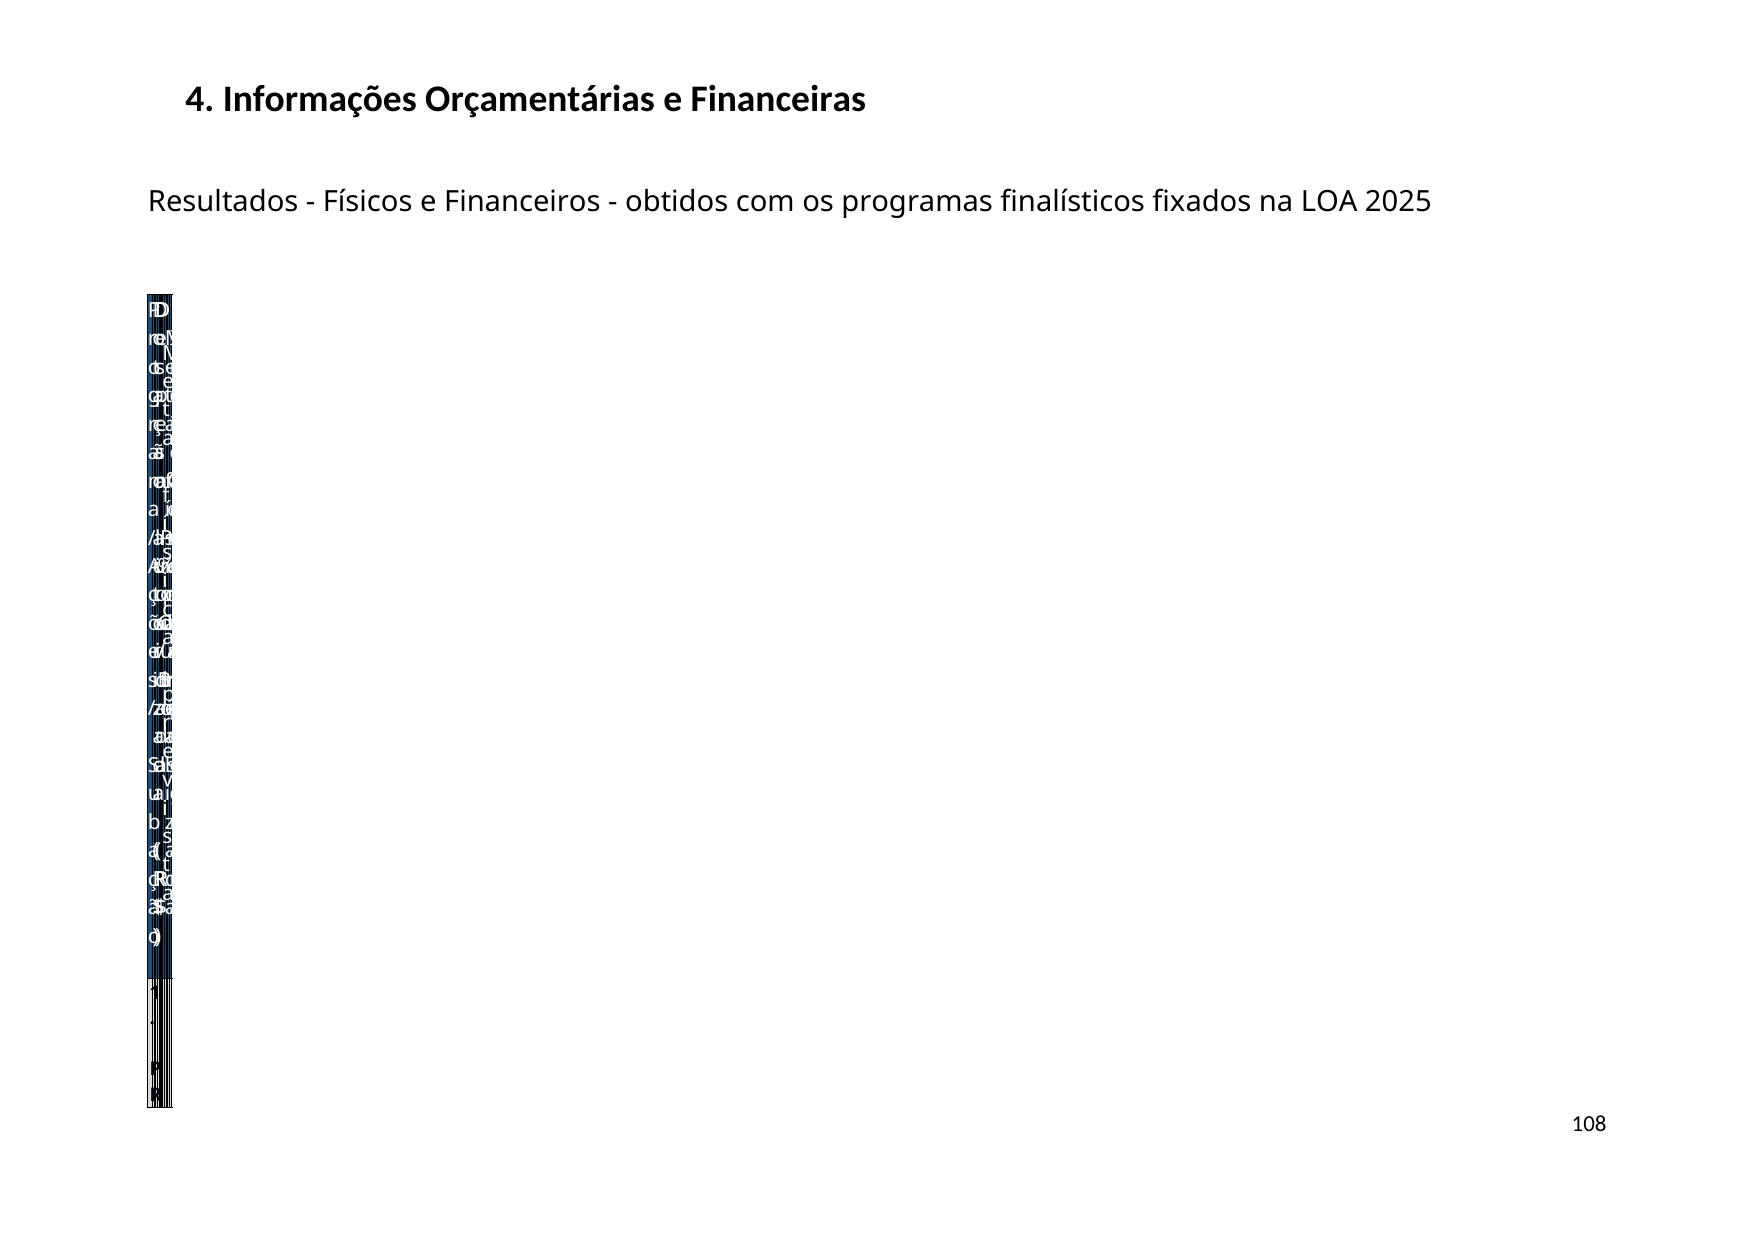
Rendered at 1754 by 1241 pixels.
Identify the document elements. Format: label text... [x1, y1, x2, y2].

list Informações Orçamentárias e Financeiras [185, 75, 1606, 121]
text Resultados - Físicos e Financeiros - obtidos com os programas finalísticos fixados na LOA 2025 [148, 180, 1606, 220]
